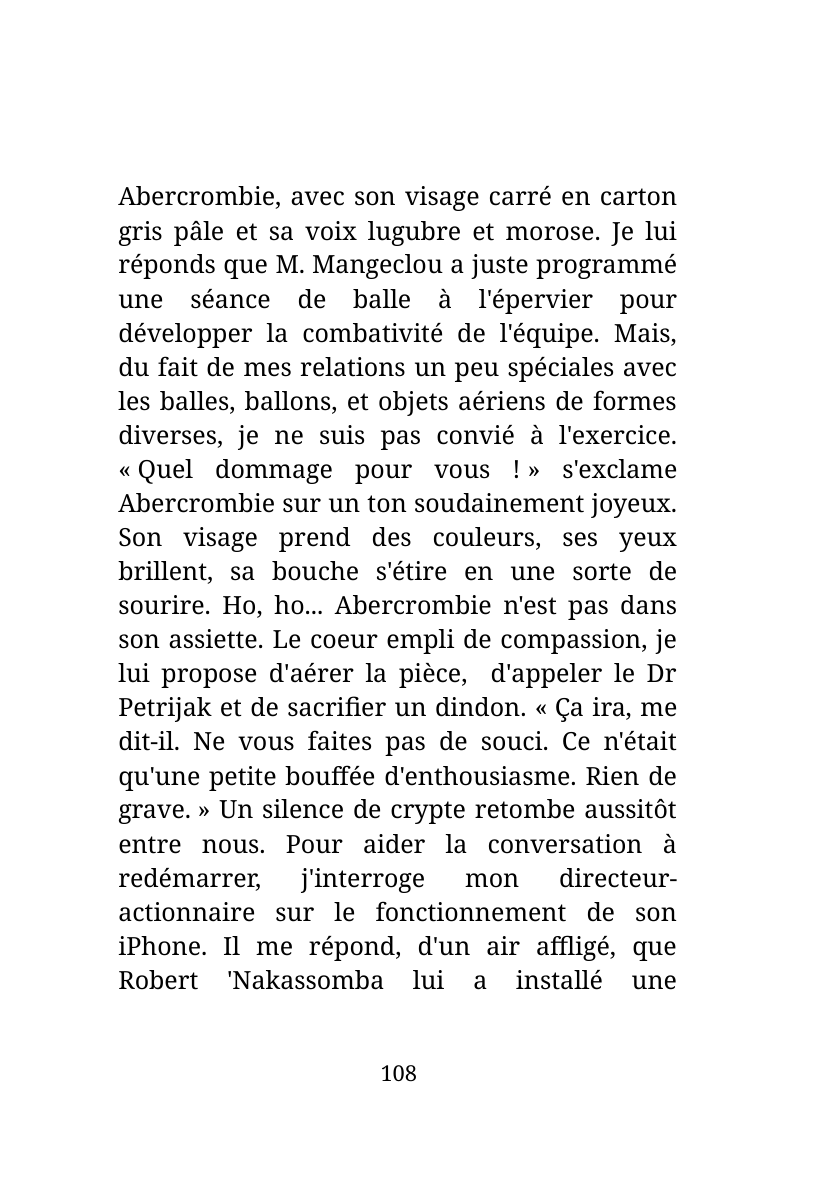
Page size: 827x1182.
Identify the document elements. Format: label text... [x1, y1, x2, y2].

text Abercrombie, avec son visage carré en carton gris pâle et sa voix lugubre et morose. Je lui réponds que M. Mangeclou a juste programmé une séance de balle à l'épervier pour développer la combativité de l'équipe. Mais, du fait de mes relations un peu spéciales avec les balles, ballons, et objets aériens de formes diverses, je ne suis pas convié à l'exercice. « Quel dommage pour vous ! » s'exclame Abercrombie sur un ton soudainement joyeux. Son visage prend des couleurs, ses yeux brillent, sa bouche s'étire en une sorte de sourire. Ho, ho... Abercrombie n'est pas dans son assiette. Le coeur empli de compassion, je lui propose d'aérer la pièce, d'appeler le Dr Petrijak et de sacrifier un dindon. « Ça ira, me dit-il. Ne vous faites pas de souci. Ce n'était qu'une petite bouffée d'enthousiasme. Rien de grave. » Un silence de crypte retombe aussitôt entre nous. Pour aider la conversation à redémarrer, j'interroge mon directeur-actionnaire sur le fonctionnement de son iPhone. Il me répond, d'un air affligé, que Robert 'Nakassomba lui a installé une [118, 179, 677, 997]
